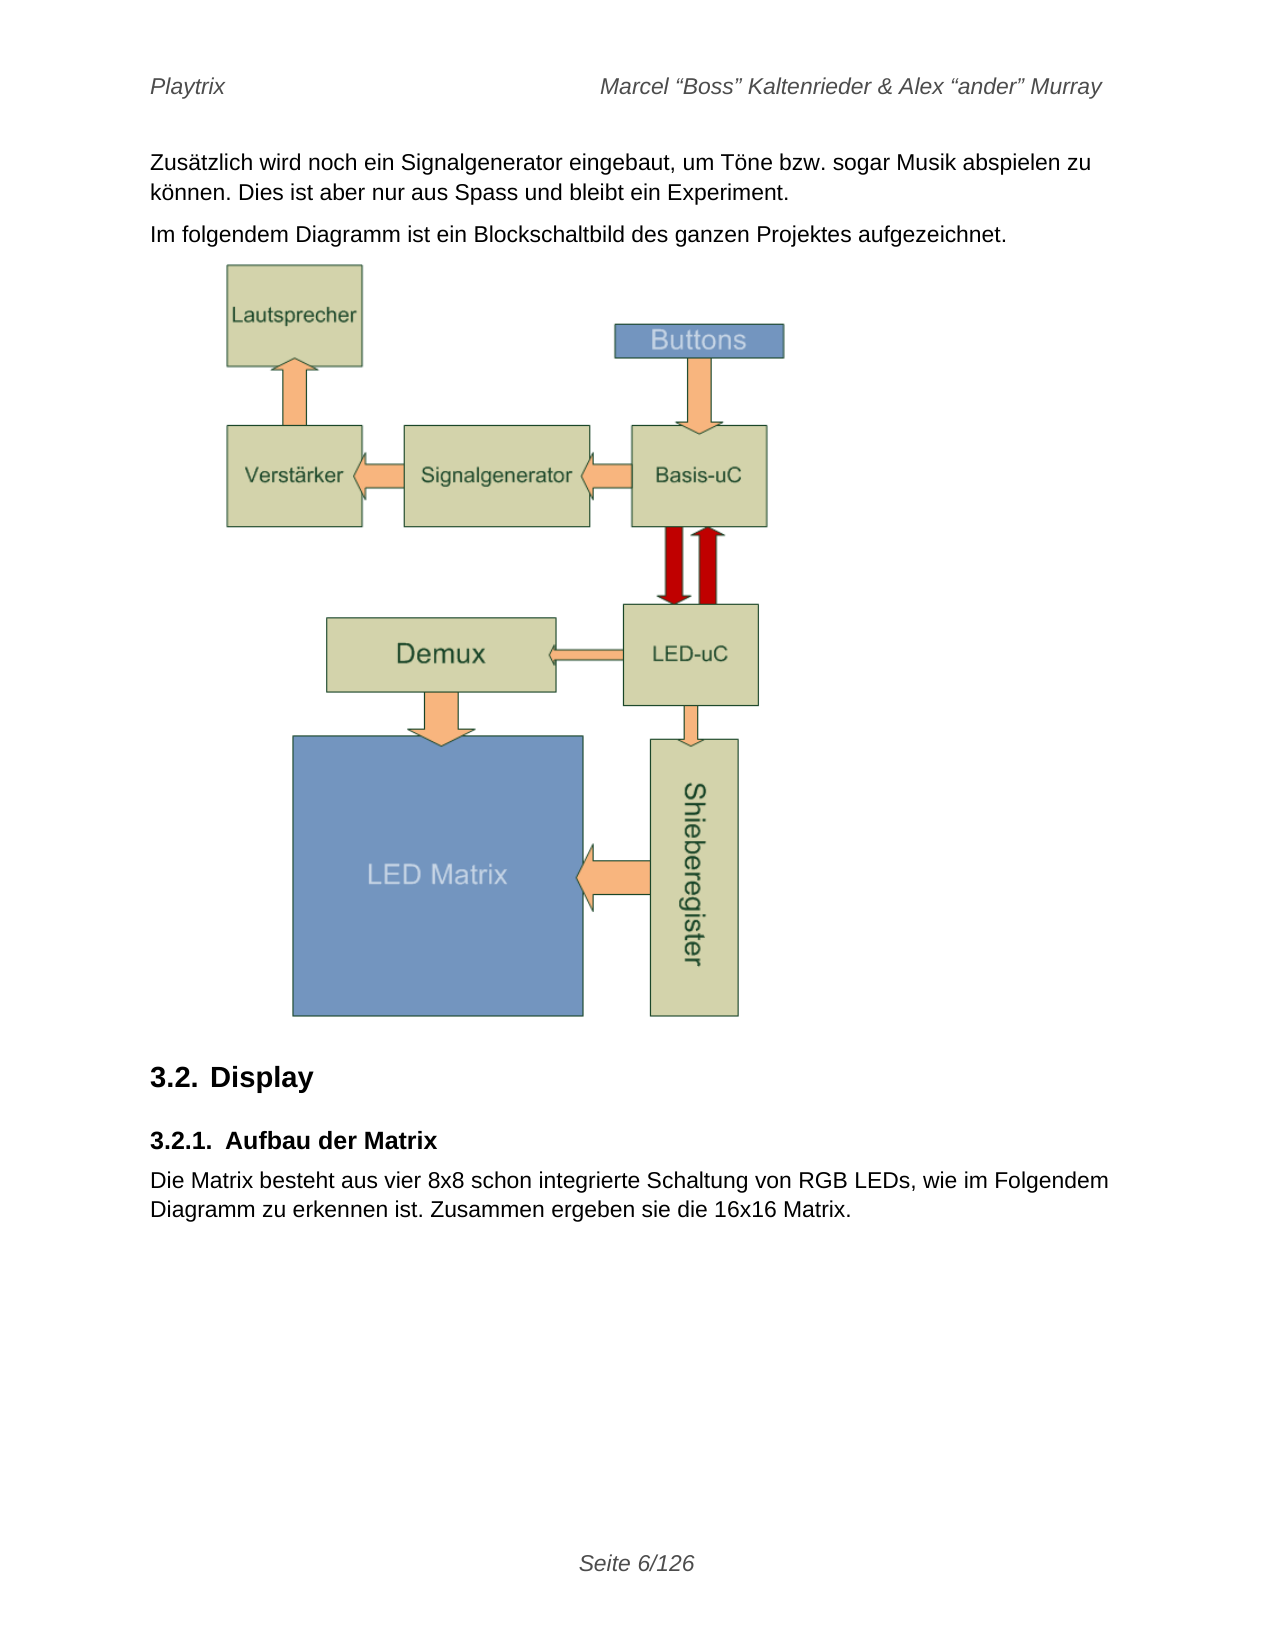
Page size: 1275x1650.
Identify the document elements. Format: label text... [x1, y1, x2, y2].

text Die Matrix besteht aus vier 8x8 schon integrierte Schaltung von RGB LEDs, wie im Folgendem Diagramm zu erkennen ist. Zusammen ergeben sie die 16x16 Matrix. [150, 1168, 1125, 1223]
text Zusätzlich wird noch ein Signalgenerator eingebaut, um Töne bzw. sogar Musik abspielen zu können. Dies ist aber nur aus Spass und bleibt ein Experiment. [150, 150, 1125, 205]
subtitle Aufbau der Matrix [150, 1127, 1125, 1155]
subtitle Display [150, 1061, 1125, 1093]
picture [225, 263, 786, 1020]
text Im folgendem Diagramm ist ein Blockschaltbild des ganzen Projektes aufgezeichnet. [150, 221, 1125, 247]
